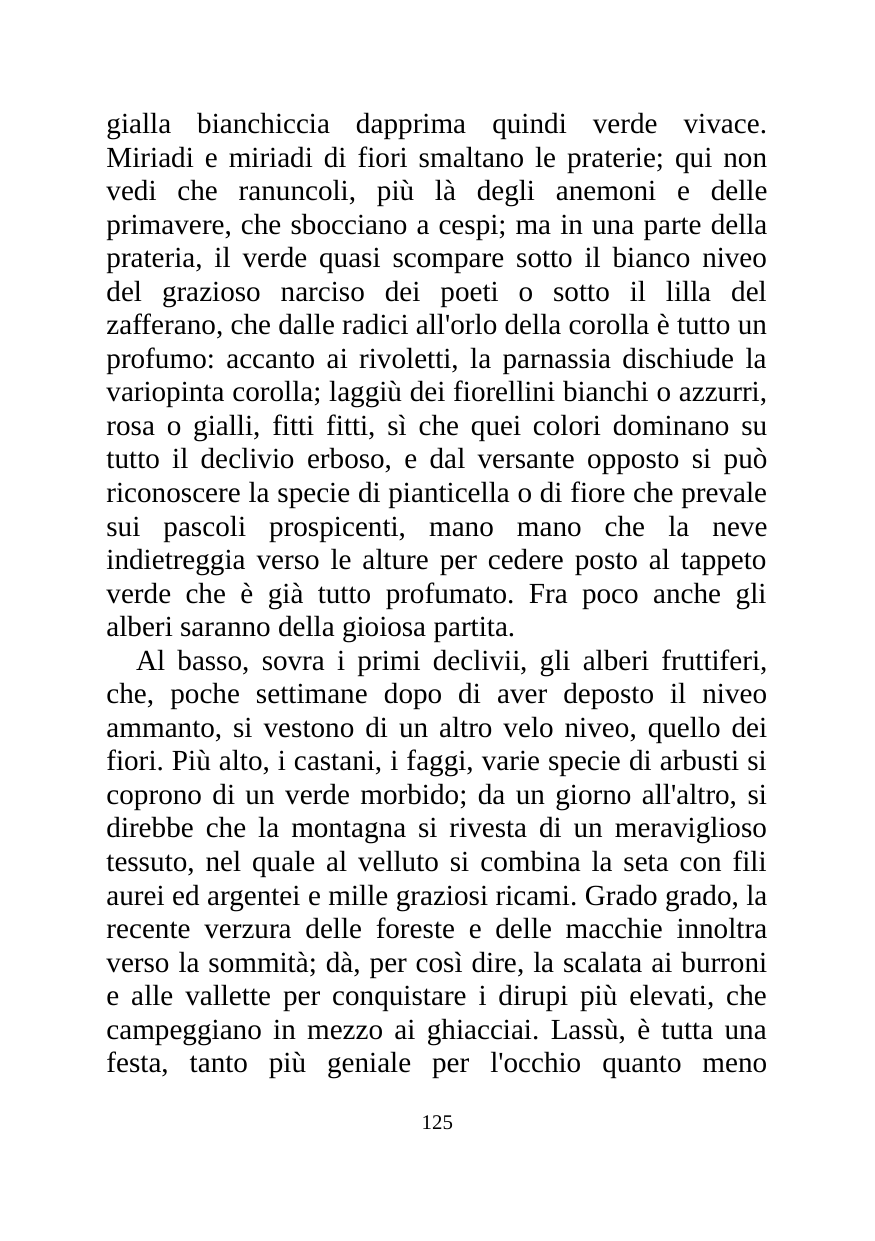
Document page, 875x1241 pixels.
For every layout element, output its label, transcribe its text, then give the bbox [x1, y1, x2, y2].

text Al basso, sovra i primi declivii, gli alberi fruttiferi, che, poche settimane dopo di aver deposto il niveo ammanto, si vestono di un altro velo niveo, quello dei fiori. Più alto, i castani, i faggi, varie specie di arbusti si coprono di un verde morbido; da un giorno all'altro, si direbbe che la montagna si rivesta di un meraviglioso tessuto, nel quale al velluto si combina la seta con fili aurei ed argentei e mille graziosi ricami. Grado grado, la recente verzura delle foreste e delle macchie innoltra verso la sommità; dà, per così dire, la scalata ai burroni e alle vallette per conquistare i dirupi più elevati, che campeggiano in mezzo ai ghiacciai. Lassù, è tutta una festa, tanto più geniale per l'occhio quanto meno [106, 643, 768, 1079]
text gialla bianchiccia dapprima quindi verde vivace. Miriadi e miriadi di fiori smaltano le praterie; qui non vedi che ranuncoli, più là degli anemoni e delle primavere, che sbocciano a cespi; ma in una parte della prateria, il verde quasi scompare sotto il bianco niveo del grazioso narciso dei poeti o sotto il lilla del zafferano, che dalle radici all'orlo della corolla è tutto un profumo: accanto ai rivoletti, la parnassia dischiude la variopinta corolla; laggiù dei fiorellini bianchi o azzurri, rosa o gialli, fitti fitti, sì che quei colori dominano su tutto il declivio erboso, e dal versante opposto si può riconoscere la specie di pianticella o di fiore che prevale sui pascoli prospicenti, mano mano che la neve indietreggia verso le alture per cedere posto al tappeto verde che è già tutto profumato. Fra poco anche gli alberi saranno della gioiosa partita. [106, 106, 768, 643]
